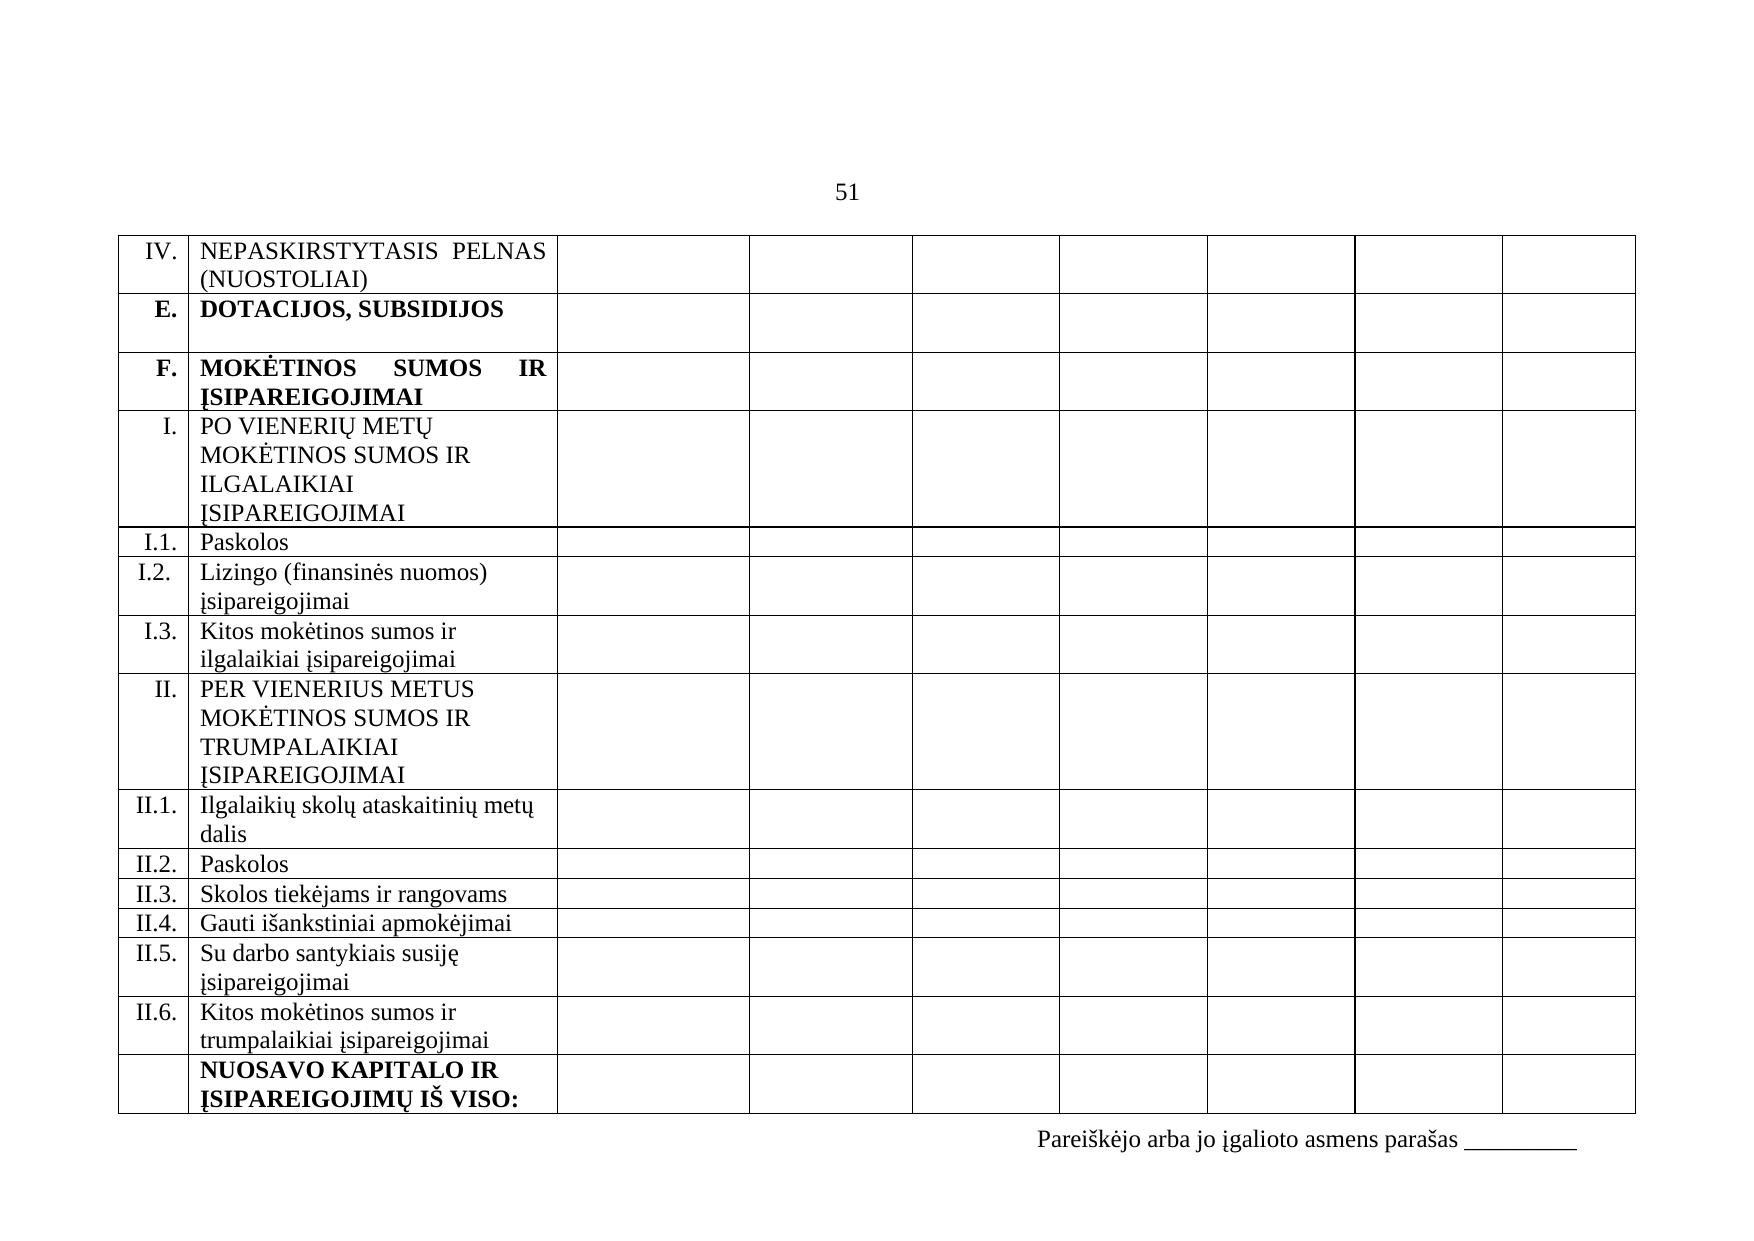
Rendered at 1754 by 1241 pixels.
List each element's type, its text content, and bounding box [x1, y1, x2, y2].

table_cell Su darbo santykiais susiję įsipareigojimai [189, 938, 557, 996]
table_cell [1503, 1055, 1635, 1113]
table_cell [558, 909, 749, 937]
table_cell [913, 997, 1059, 1054]
table_cell [1356, 294, 1502, 352]
table_cell [1503, 674, 1635, 789]
table_cell [913, 909, 1059, 937]
table_cell [750, 997, 912, 1054]
table_cell [1503, 353, 1635, 410]
table_cell I.2. [119, 557, 188, 615]
table_cell [1356, 997, 1502, 1054]
table_cell Lizingo (finansinės nuomos) įsipareigojimai [189, 557, 557, 615]
table_cell [1060, 790, 1207, 848]
table_cell [1503, 411, 1635, 526]
table_cell DOTACIJOS, SUBSIDIJOS [189, 294, 557, 352]
table_cell [1208, 1055, 1354, 1113]
table_cell [913, 879, 1059, 907]
table_cell [913, 353, 1059, 410]
table_cell [1356, 849, 1502, 878]
table_cell [558, 674, 749, 789]
table_cell [913, 294, 1059, 352]
table_cell [1060, 294, 1207, 352]
table_cell [750, 674, 912, 789]
table_cell [1208, 879, 1354, 907]
table_cell [1060, 236, 1207, 293]
table_cell [558, 849, 749, 878]
table_cell I.3. [119, 616, 188, 673]
table_cell [750, 879, 912, 907]
table_cell MOKĖTINOS SUMOS IR ĮSIPAREIGOJIMAI [189, 353, 557, 410]
table_cell [1060, 674, 1207, 789]
table_cell [1356, 1055, 1502, 1113]
table_cell II. [119, 674, 188, 789]
table_cell Gauti išankstiniai apmokėjimai [189, 909, 557, 937]
table_cell [1503, 790, 1635, 848]
table_cell [1208, 997, 1354, 1054]
table_cell [1356, 674, 1502, 789]
table_cell [750, 557, 912, 615]
table_cell [750, 411, 912, 526]
table_cell [913, 557, 1059, 615]
table_cell [750, 938, 912, 996]
table_cell [1503, 879, 1635, 907]
table_cell Paskolos [189, 528, 557, 556]
table_cell [1503, 997, 1635, 1054]
table_cell II.6. [119, 997, 188, 1054]
table_cell I.1. [119, 528, 188, 556]
table_cell [750, 1055, 912, 1113]
table_cell II.1. [119, 790, 188, 848]
table_cell [1060, 938, 1207, 996]
table_cell [1208, 938, 1354, 996]
table_cell [1060, 557, 1207, 615]
table_cell [1356, 909, 1502, 937]
table_cell [558, 879, 749, 907]
table_cell [750, 294, 912, 352]
table_cell [1060, 879, 1207, 907]
table_cell [558, 557, 749, 615]
table_cell [1208, 528, 1354, 556]
table_cell [913, 236, 1059, 293]
table_cell [558, 997, 749, 1054]
table_cell [558, 353, 749, 410]
table_cell [1208, 294, 1354, 352]
table_cell [558, 236, 749, 293]
table_cell [1208, 353, 1354, 410]
table_cell [558, 411, 749, 526]
table_cell [1503, 938, 1635, 996]
table_cell [1503, 236, 1635, 293]
table_cell II.4. [119, 909, 188, 937]
table_cell [913, 1055, 1059, 1113]
table_cell [1208, 790, 1354, 848]
table_cell [913, 528, 1059, 556]
table_cell [913, 411, 1059, 526]
table_cell [558, 1055, 749, 1113]
table_cell [913, 849, 1059, 878]
table_cell [1356, 879, 1502, 907]
table_cell [750, 236, 912, 293]
table_cell [1503, 528, 1635, 556]
table_cell [1208, 236, 1354, 293]
table_cell [558, 790, 749, 848]
table_cell [1060, 1055, 1207, 1113]
table_cell [1060, 849, 1207, 878]
table_cell [913, 790, 1059, 848]
table_cell [1060, 616, 1207, 673]
table_cell [1060, 411, 1207, 526]
table_cell [1208, 909, 1354, 937]
table_cell [913, 674, 1059, 789]
table_cell [1356, 411, 1502, 526]
table_cell Kitos mokėtinos sumos ir ilgalaikiai įsipareigojimai [189, 616, 557, 673]
table_cell I. [119, 411, 188, 526]
table_cell [1208, 674, 1354, 789]
table_cell PER VIENERIUS METUS MOKĖTINOS SUMOS IR TRUMPALAIKIAI ĮSIPAREIGOJIMAI [189, 674, 557, 789]
table_cell [1060, 909, 1207, 937]
table_cell [1356, 528, 1502, 556]
table_cell [1356, 236, 1502, 293]
table_cell [913, 616, 1059, 673]
table_cell [558, 528, 749, 556]
table_cell Ilgalaikių skolų ataskaitinių metų dalis [189, 790, 557, 848]
table_cell [1208, 557, 1354, 615]
table_cell F. [119, 353, 188, 410]
table_cell [1503, 294, 1635, 352]
table_cell [1060, 353, 1207, 410]
table_cell [750, 528, 912, 556]
table_cell [1060, 997, 1207, 1054]
table_cell [913, 938, 1059, 996]
table_cell [750, 849, 912, 878]
table_cell [1356, 938, 1502, 996]
table_cell II.3. [119, 879, 188, 907]
table_cell [558, 616, 749, 673]
table_cell [1356, 790, 1502, 848]
table_cell [1356, 353, 1502, 410]
table_cell II.2. [119, 849, 188, 878]
table_cell [558, 938, 749, 996]
table_cell [119, 1055, 188, 1113]
table_cell [1356, 557, 1502, 615]
table_cell [1208, 616, 1354, 673]
table_cell [750, 616, 912, 673]
table_cell [1356, 616, 1502, 673]
table_cell PO VIENERIŲ METŲ MOKĖTINOS SUMOS IR ILGALAIKIAI ĮSIPAREIGOJIMAI [189, 411, 557, 526]
table_cell [1503, 616, 1635, 673]
table_cell [1060, 528, 1207, 556]
table_cell [750, 353, 912, 410]
table_cell IV. [119, 236, 188, 293]
table_cell NUOSAVO KAPITALO IR ĮSIPAREIGOJIMŲ IŠ VISO: [189, 1055, 557, 1113]
table_cell [1208, 849, 1354, 878]
table_cell NEPASKIRSTYTASIS PELNAS (NUOSTOLIAI) [189, 236, 557, 293]
table_cell Skolos tiekėjams ir rangovams [189, 879, 557, 907]
table_cell [1503, 557, 1635, 615]
table_cell [558, 294, 749, 352]
table_cell [1503, 909, 1635, 937]
table_cell [1208, 411, 1354, 526]
table_cell Kitos mokėtinos sumos ir trumpalaikiai įsipareigojimai [189, 997, 557, 1054]
table_cell [1503, 849, 1635, 878]
table_cell E. [119, 294, 188, 352]
table_cell II.5. [119, 938, 188, 996]
table_cell [750, 790, 912, 848]
table_cell Paskolos [189, 849, 557, 878]
table_cell [750, 909, 912, 937]
